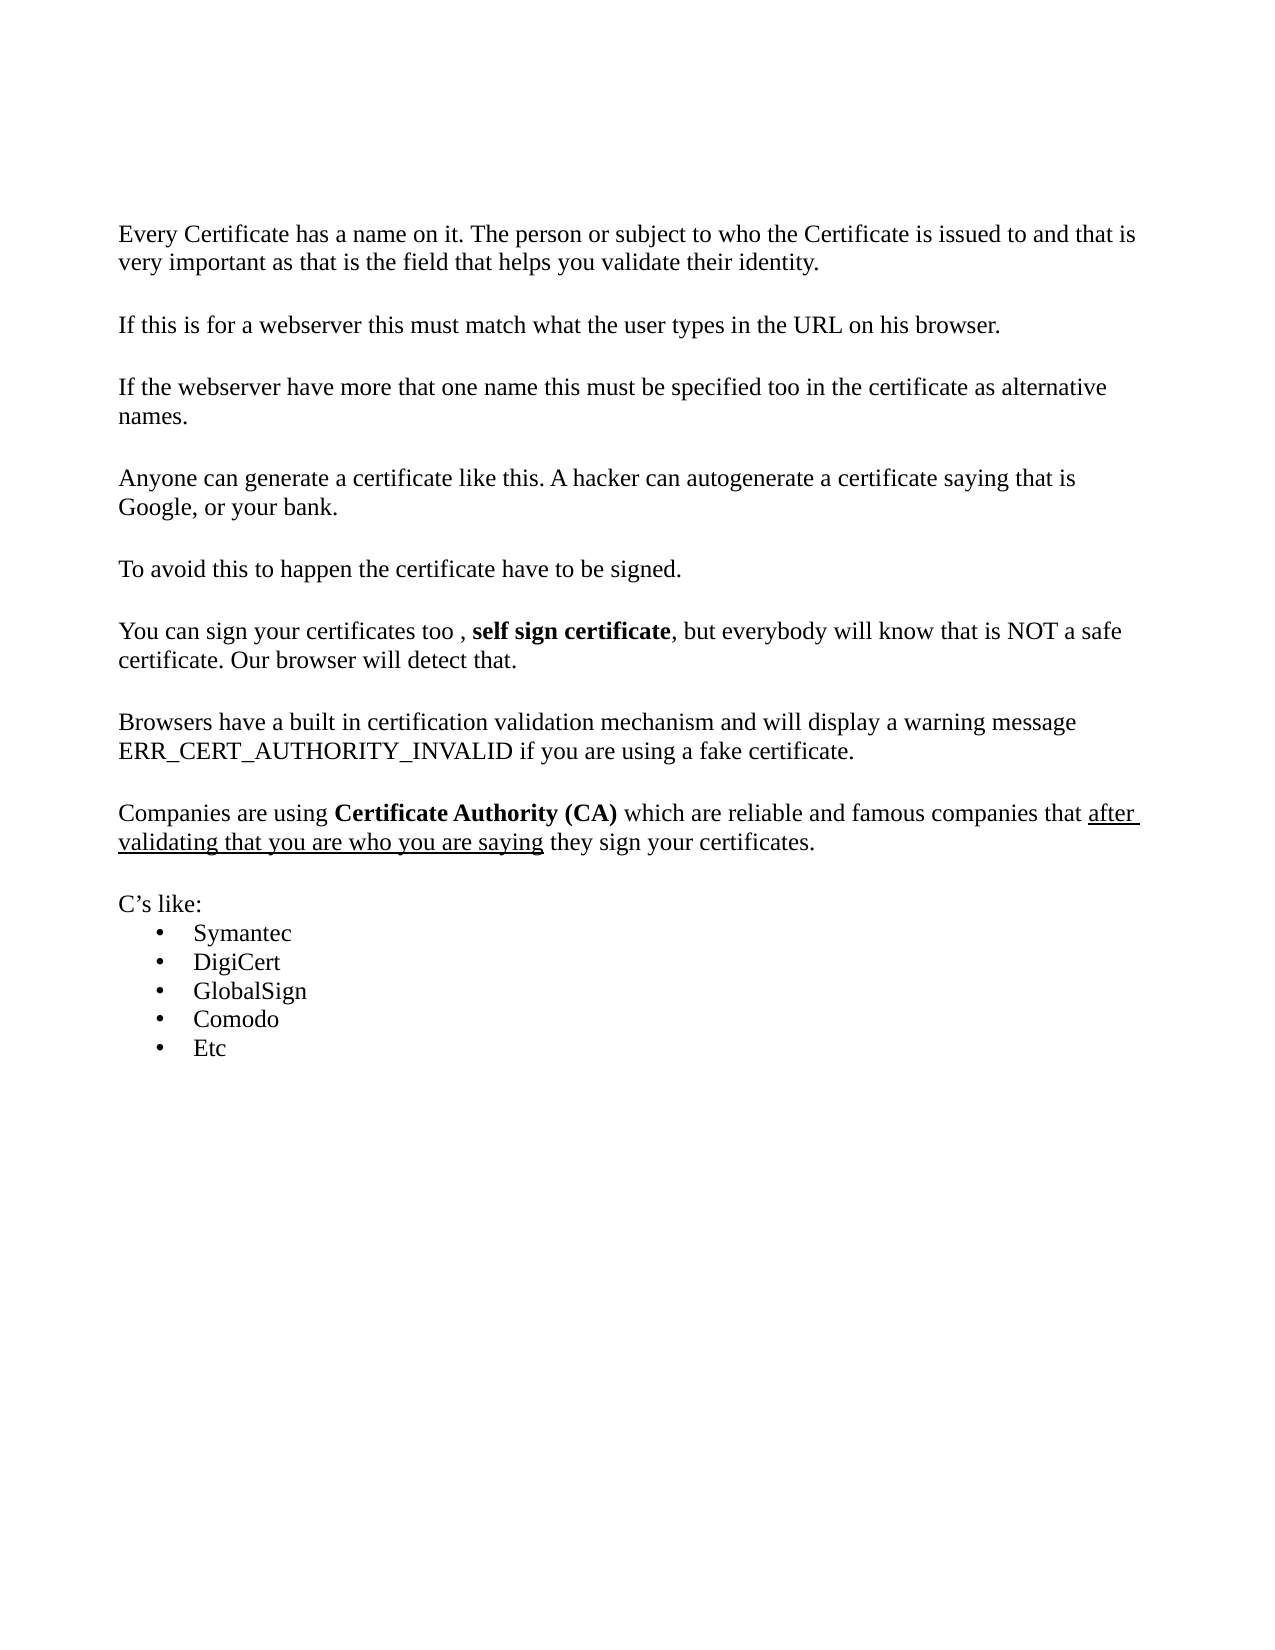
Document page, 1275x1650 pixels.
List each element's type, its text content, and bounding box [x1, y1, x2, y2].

text Every Certificate has a name on it. The person or subject to who the Certificate is issued to and that is very important as that is the field that helps you validate their identity. [118, 219, 1157, 276]
text If the webserver have more that one name this must be specified too in the certificate as alternative names. [118, 372, 1157, 429]
list Symantec [156, 918, 1157, 947]
text To avoid this to happen the certificate have to be signed. [118, 554, 1157, 583]
text C’s like: [118, 889, 1157, 918]
text Browsers have a built in certification validation mechanism and will display a warning message ERR_CERT_AUTHORITY_INVALID if you are using a fake certificate. [118, 707, 1157, 765]
text If this is for a webserver this must match what the user types in the URL on his browser. [118, 310, 1157, 338]
text Companies are using Certificate Authority (CA) which are reliable and famous companies that after validating that you are who you are saying they sign your certificates. [118, 798, 1157, 856]
list GlobalSign [156, 976, 1157, 1004]
text You can sign your certificates too , self sign certificate, but everybody will know that is NOT a safe certificate. Our browser will detect that. [118, 616, 1157, 674]
list DigiCert [156, 947, 1157, 976]
list Etc [156, 1033, 1157, 1062]
list Comodo [156, 1004, 1157, 1033]
text Anyone can generate a certificate like this. A hacker can autogenerate a certificate saying that is Google, or your bank. [118, 463, 1157, 521]
